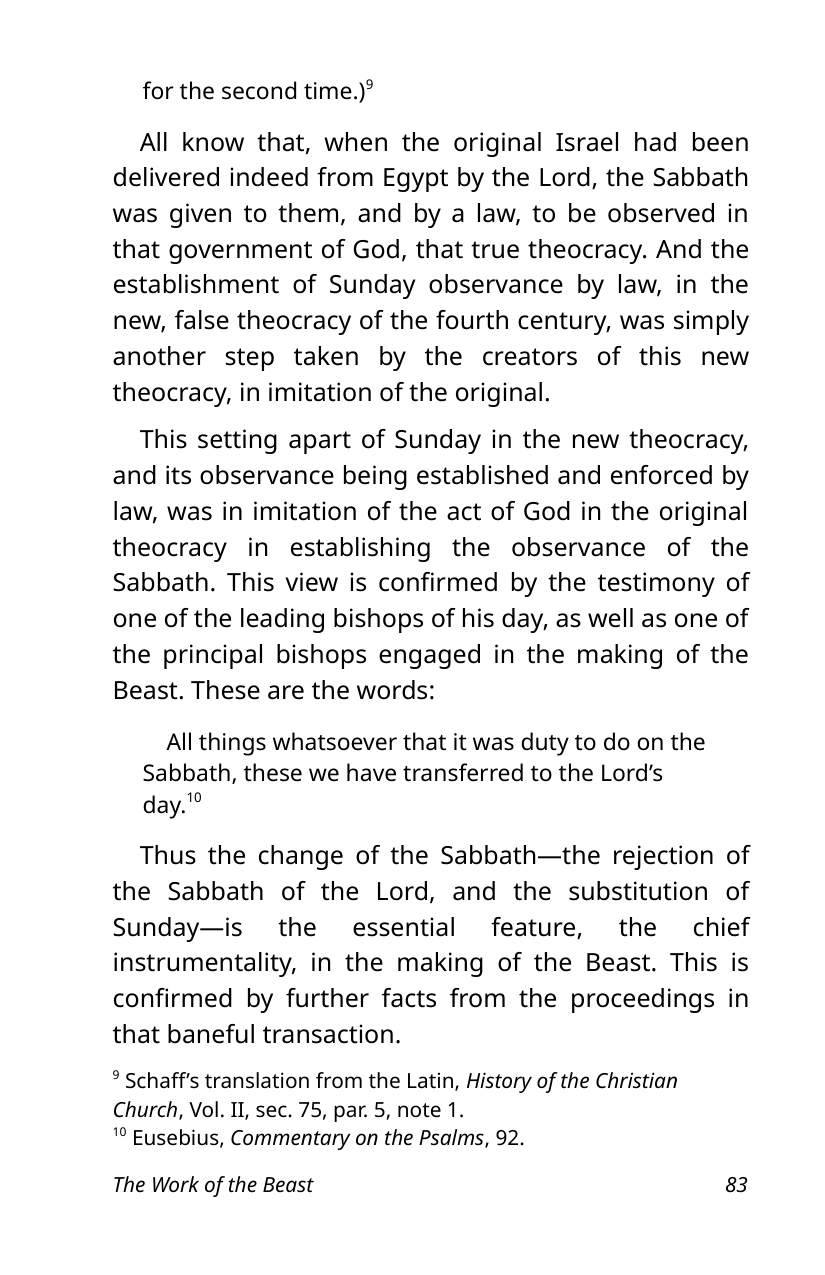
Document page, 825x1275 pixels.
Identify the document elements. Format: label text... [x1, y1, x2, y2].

text Schaff’s translation from the Latin, History of the Christian Church, Vol. II, sec. 75, par. 5, note 1. [112, 1067, 750, 1123]
text Eusebius, Commentary on the Psalms, 92. [112, 1123, 750, 1152]
text All know that, when the original Israel had been delivered indeed from Egypt by the Lord, the Sabbath was given to them, and by a law, to be observed in that government of God, that true theocracy. And the establishment of Sunday observance by law, in the new, false theocracy of the fourth century, was simply another step taken by the creators of this new theocracy, in imitation of the original. [112, 124, 750, 408]
text All things whatsoever that it was duty to do on the Sabbath, these we have transferred to the Lord’s day. [142, 726, 720, 820]
text This setting apart of Sunday in the new theocracy, and its observance being established and enforced by law, was in imitation of the act of God in the original theocracy in establishing the observance of the Sabbath. This view is confirmed by the testimony of one of the leading bishops of his day, as well as one of the principal bishops engaged in the making of the Beast. These are the words: [112, 422, 750, 706]
text for the second time.) [142, 75, 720, 106]
text Thus the change of the Sabbath—the rejection of the Sabbath of the Lord, and the substitution of Sunday—is the essential feature, the chief instrumentality, in the making of the Beast. This is confirmed by further facts from the proceedings in that baneful transaction. [112, 838, 750, 1051]
